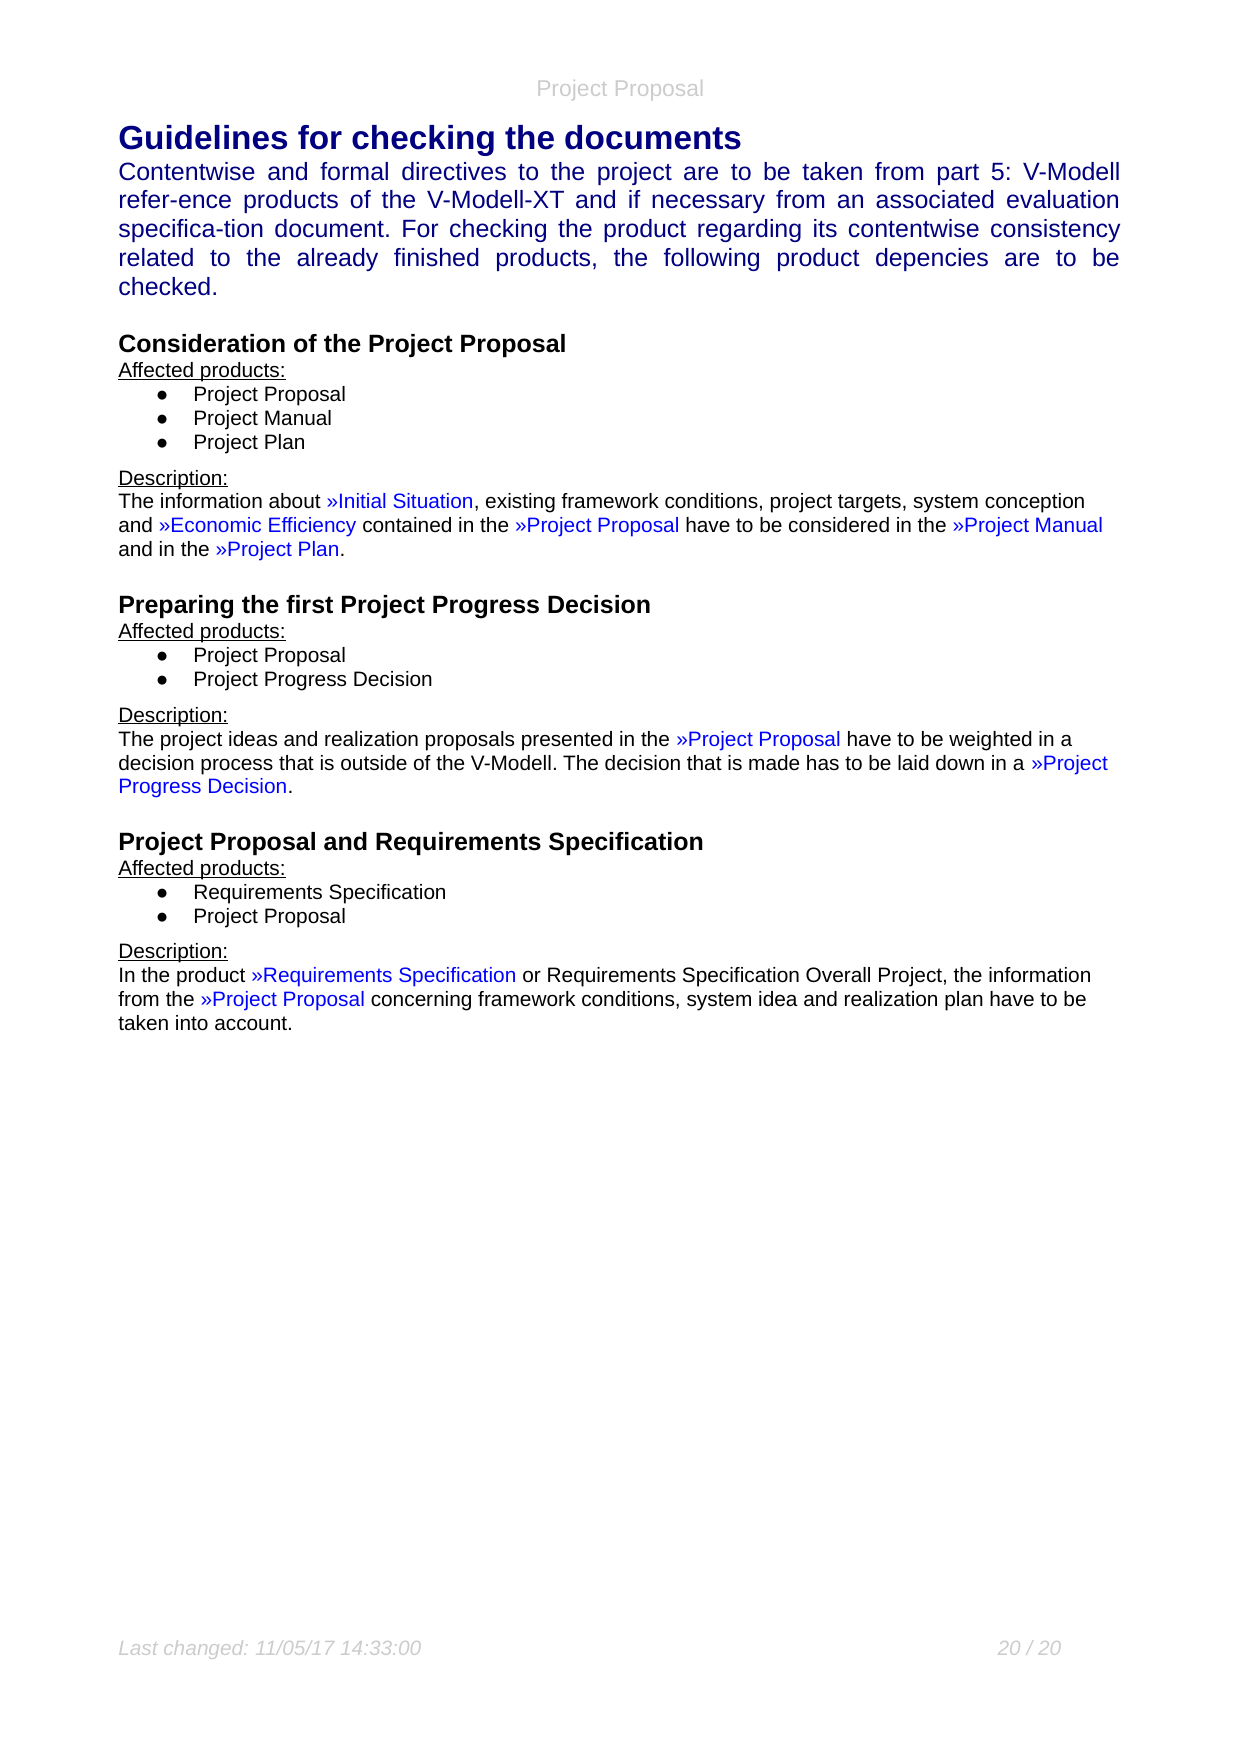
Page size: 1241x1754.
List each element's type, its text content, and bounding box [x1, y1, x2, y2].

text Contentwise and formal directives to the project are to be taken from part 5: V-Modell refer-ence products of the V-Modell-XT and if necessary from an associated evaluation specifica-tion document. For checking the product regarding its contentwise consistency related to the already finished products, the following product depencies are to be checked. [118, 157, 1122, 300]
list Project Proposal [156, 904, 1122, 928]
text Description: [118, 465, 1122, 489]
list Project Proposal [156, 382, 1122, 406]
list Project Manual [156, 406, 1122, 430]
text Consideration of the Project Proposal [118, 329, 1122, 358]
text The information about »Initial Situation, existing framework conditions, project targets, system conception and »Economic Efficiency contained in the »Project Proposal have to be considered in the »Project Manual and in the »Project Plan. [118, 489, 1122, 561]
text Description: [118, 939, 1122, 963]
list Project Proposal [156, 643, 1122, 667]
text In the product »Requirements Specification or Requirements Specification Overall Project, the information from the »Project Proposal concerning framework conditions, system idea and realization plan have to be taken into account. [118, 963, 1122, 1035]
list Requirements Specification [156, 880, 1122, 904]
text Affected products: [118, 358, 1122, 382]
list Project Progress Decision [156, 667, 1122, 691]
text Description: [118, 702, 1122, 726]
text Preparing the first Project Progress Decision [118, 590, 1122, 619]
text Affected products: [118, 856, 1122, 880]
text Guidelines for checking the documents [118, 118, 1122, 157]
text Affected products: [118, 619, 1122, 643]
list Project Plan [156, 430, 1122, 454]
text Project Proposal and Requirements Specification [118, 827, 1122, 856]
text The project ideas and realization proposals presented in the »Project Proposal have to be weighted in a decision process that is outside of the V-Modell. The decision that is made has to be laid down in a »Project Progress Decision. [118, 726, 1122, 798]
